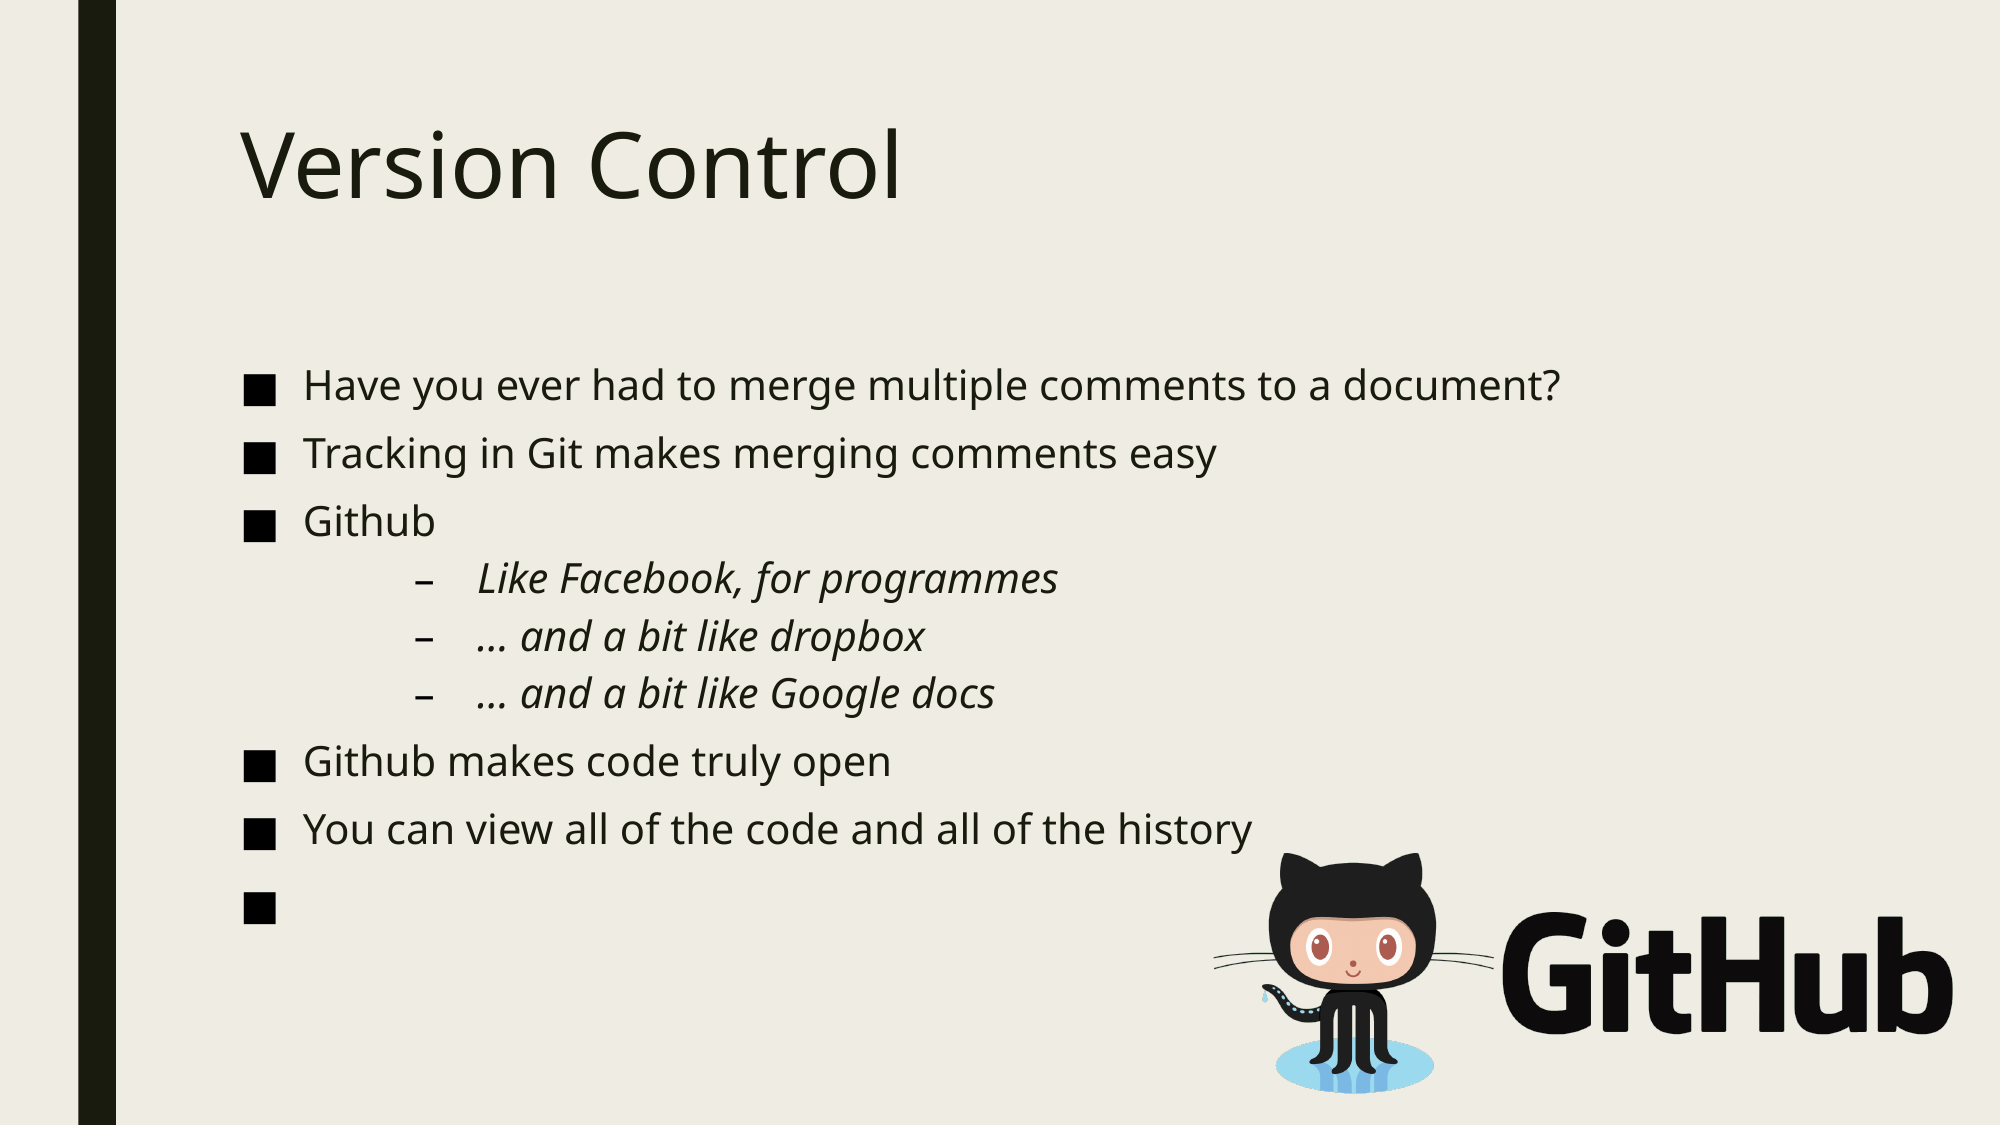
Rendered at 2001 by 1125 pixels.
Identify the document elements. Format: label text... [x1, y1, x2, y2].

title Version Control [225, 112, 1801, 355]
picture [1207, 848, 1957, 1098]
list Have you ever had to merge multiple comments to a document? Tracking in Git makes merging comments easy Github Like Facebook, for programmes … and a bit like dropbox … and a bit like Google docs Github makes code truly open You can view all of the code and all of the history [225, 355, 1801, 943]
